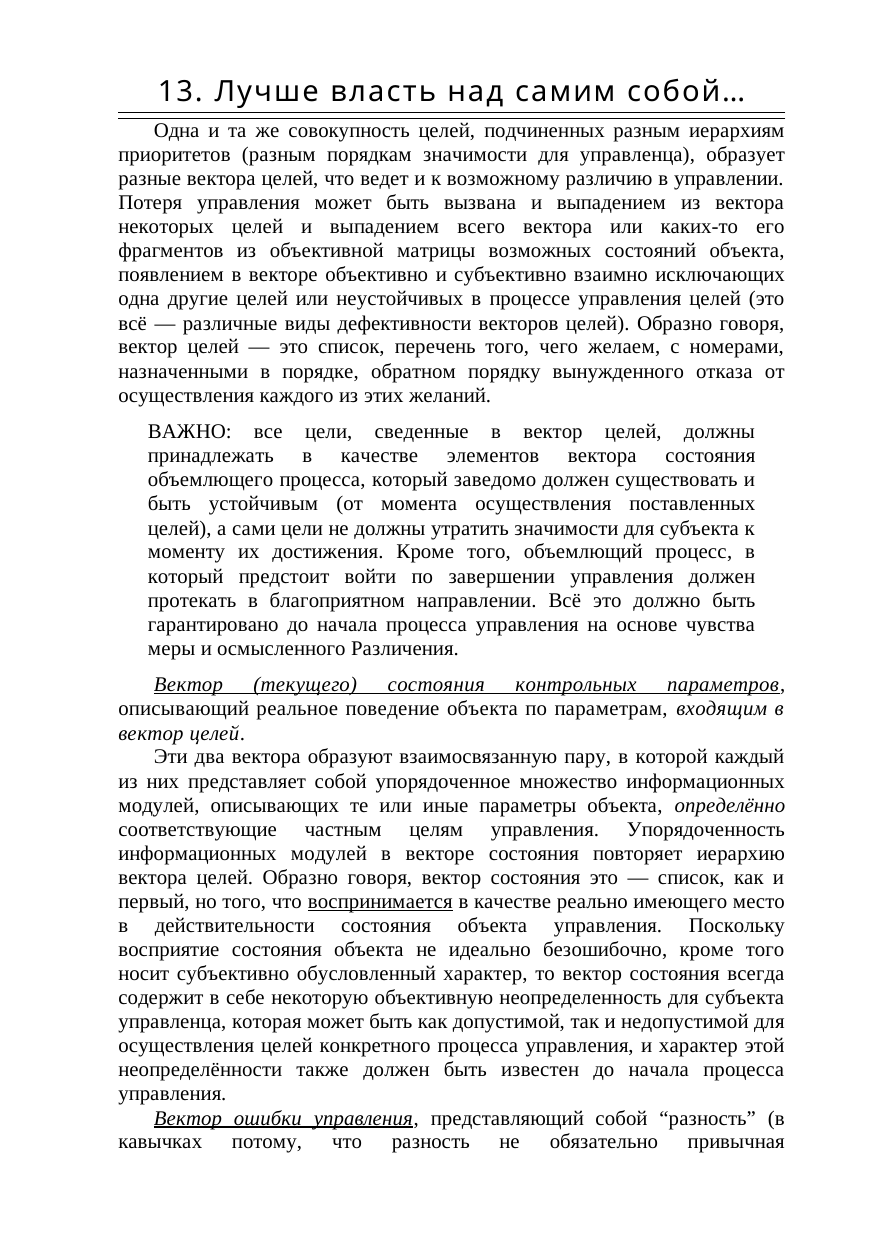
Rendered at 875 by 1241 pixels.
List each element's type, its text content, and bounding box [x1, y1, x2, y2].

text Вектор ошибки управления, представляющий собой “разность” (в кавычках потому, что разность не обязательно привычная [118, 1105, 785, 1153]
text Одна и та же совокупность целей, подчиненных разным иерархиям приоритетов (разным порядкам значимости для управленца), образует разные вектора целей, что ведет и к возможному различию в управлении. Потеря управления может быть вызвана и выпадением из вектора некоторых целей и выпадением всего вектора или каких-то его фрагментов из объективной матрицы возможных состояний объекта, появлением в векторе объективно и субъективно взаимно исключающих одна другие целей или неустойчивых в процессе управления целей (это всё — различные виды дефективности векторов целей). Образно говоря, вектор целей — это список, перечень того, чего желаем, с номерами, назначенными в порядке, обратном порядку вынужденного отказа от осуществления каждого из этих желаний. [118, 119, 785, 407]
text Вектор (текущего) состояния контрольных параметров, описывающий реальное поведение объекта по параметрам, входящим в вектор целей. [118, 672, 785, 744]
text Эти два вектора образуют взаимосвязанную пару, в которой каждый из них представляет собой упорядоченное множество информационных модулей, описывающих те или иные параметры объекта, определённо соответствующие частным целям управления. Упорядоченность информационных модулей в векторе состояния повторяет иерархию вектора целей. Образно говоря, вектор состояния это — список, как и первый, но того, что воспринимается в качестве реально имеющего место в действительности состояния объекта управления. Поскольку восприятие состояния объекта не идеально безошибочно, кроме того носит субъективно обусловленный характер, то вектор состояния всегда содержит в себе некоторую объективную неопределенность для субъекта управленца, которая может быть как допустимой, так и недопустимой для осуществления целей конкретного процесса управления, и характер этой неопределённости также должен быть известен до начала процесса управления. [118, 744, 785, 1105]
text ВАЖНО: все цели, сведенные в вектор целей, должны принадлежать в качестве элементов вектора состояния объемлющего процесса, который заведомо должен существовать и быть устойчивым (от момента осуществления поставленных целей), а сами цели не должны утратить значимости для субъекта к моменту их достижения. Кроме того, объемлющий процесс, в который предстоит войти по завершении управления должен протекать в благоприятном направлении. Всё это должно быть гарантировано до начала процесса управления на основе чувства меры и осмысленного Различения. [148, 419, 756, 660]
